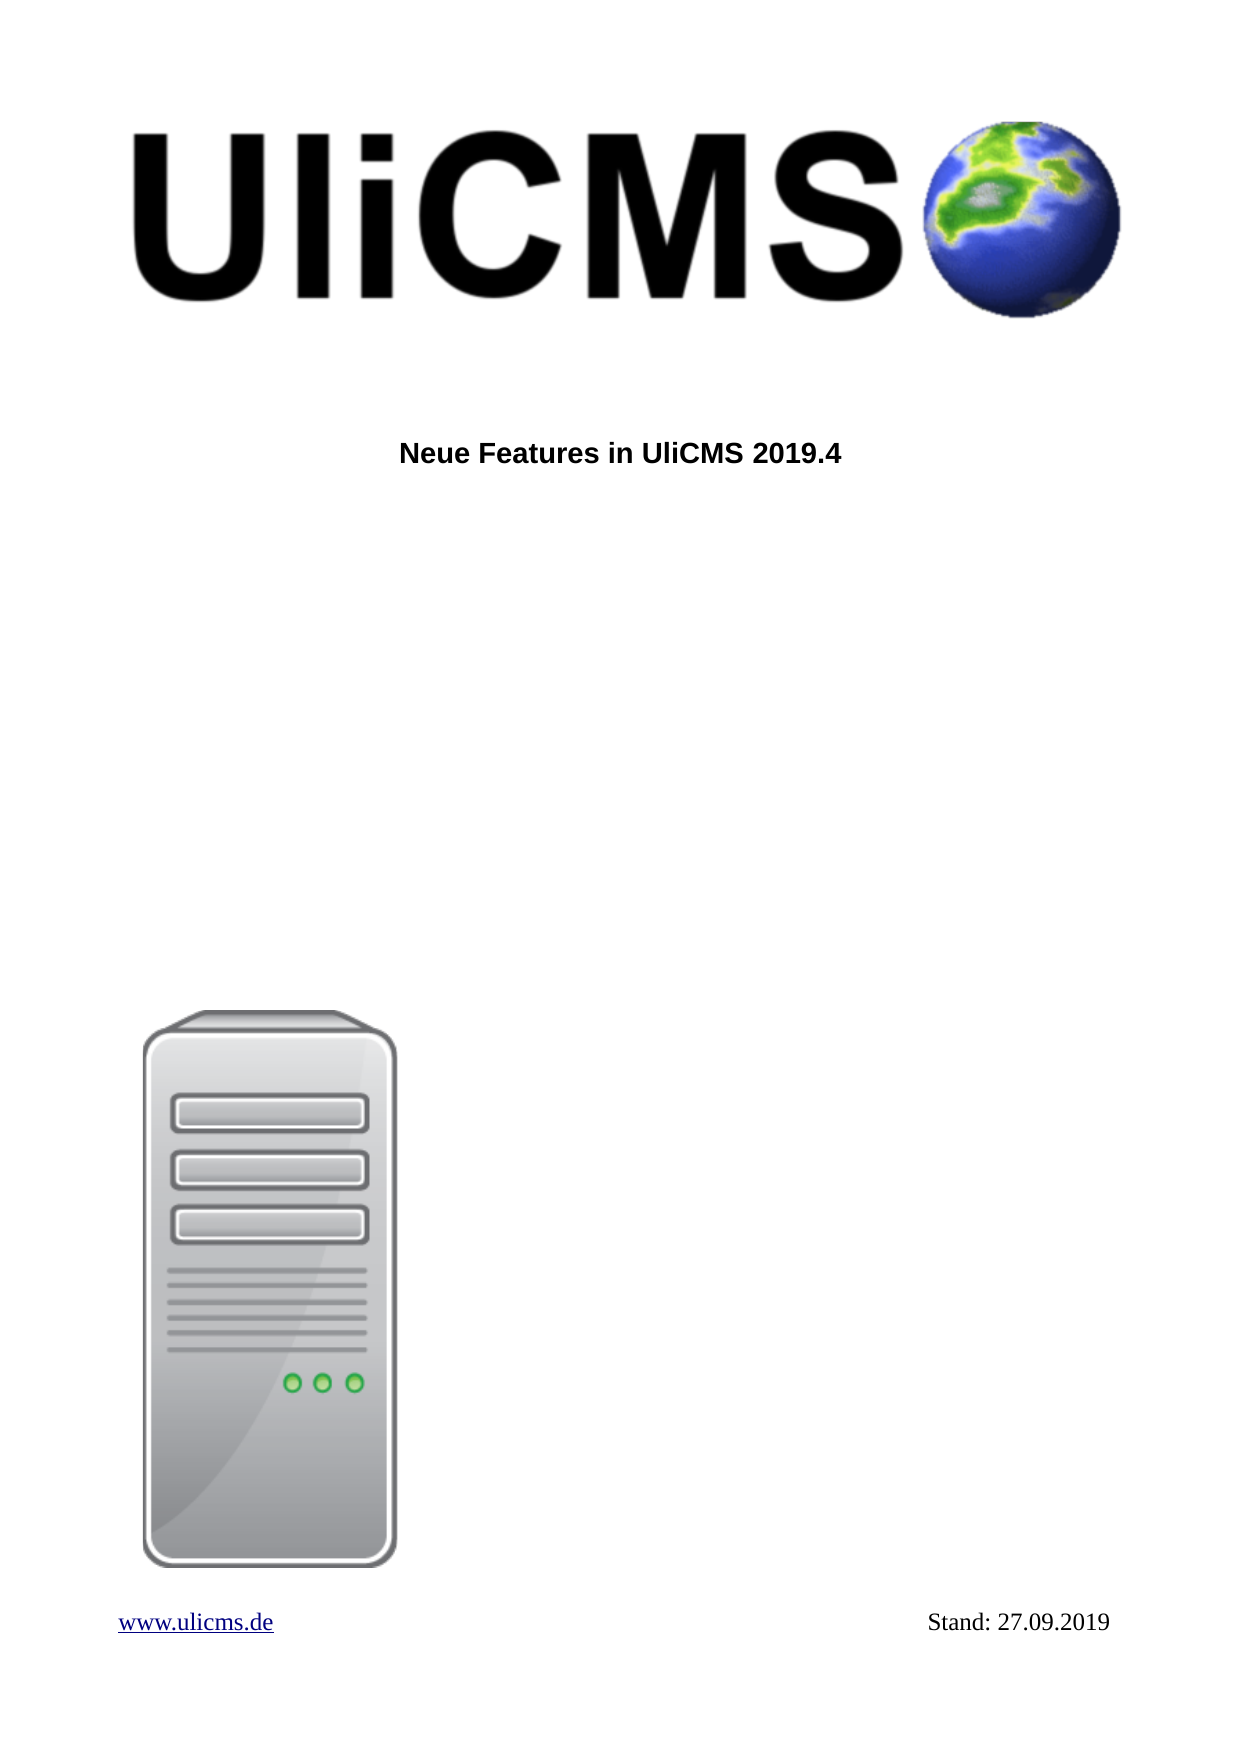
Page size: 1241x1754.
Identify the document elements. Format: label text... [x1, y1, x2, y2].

picture [118, 118, 1123, 326]
picture [142, 1010, 398, 1568]
subtitle Neue Features in UliCMS 2019.4 [118, 436, 1122, 470]
